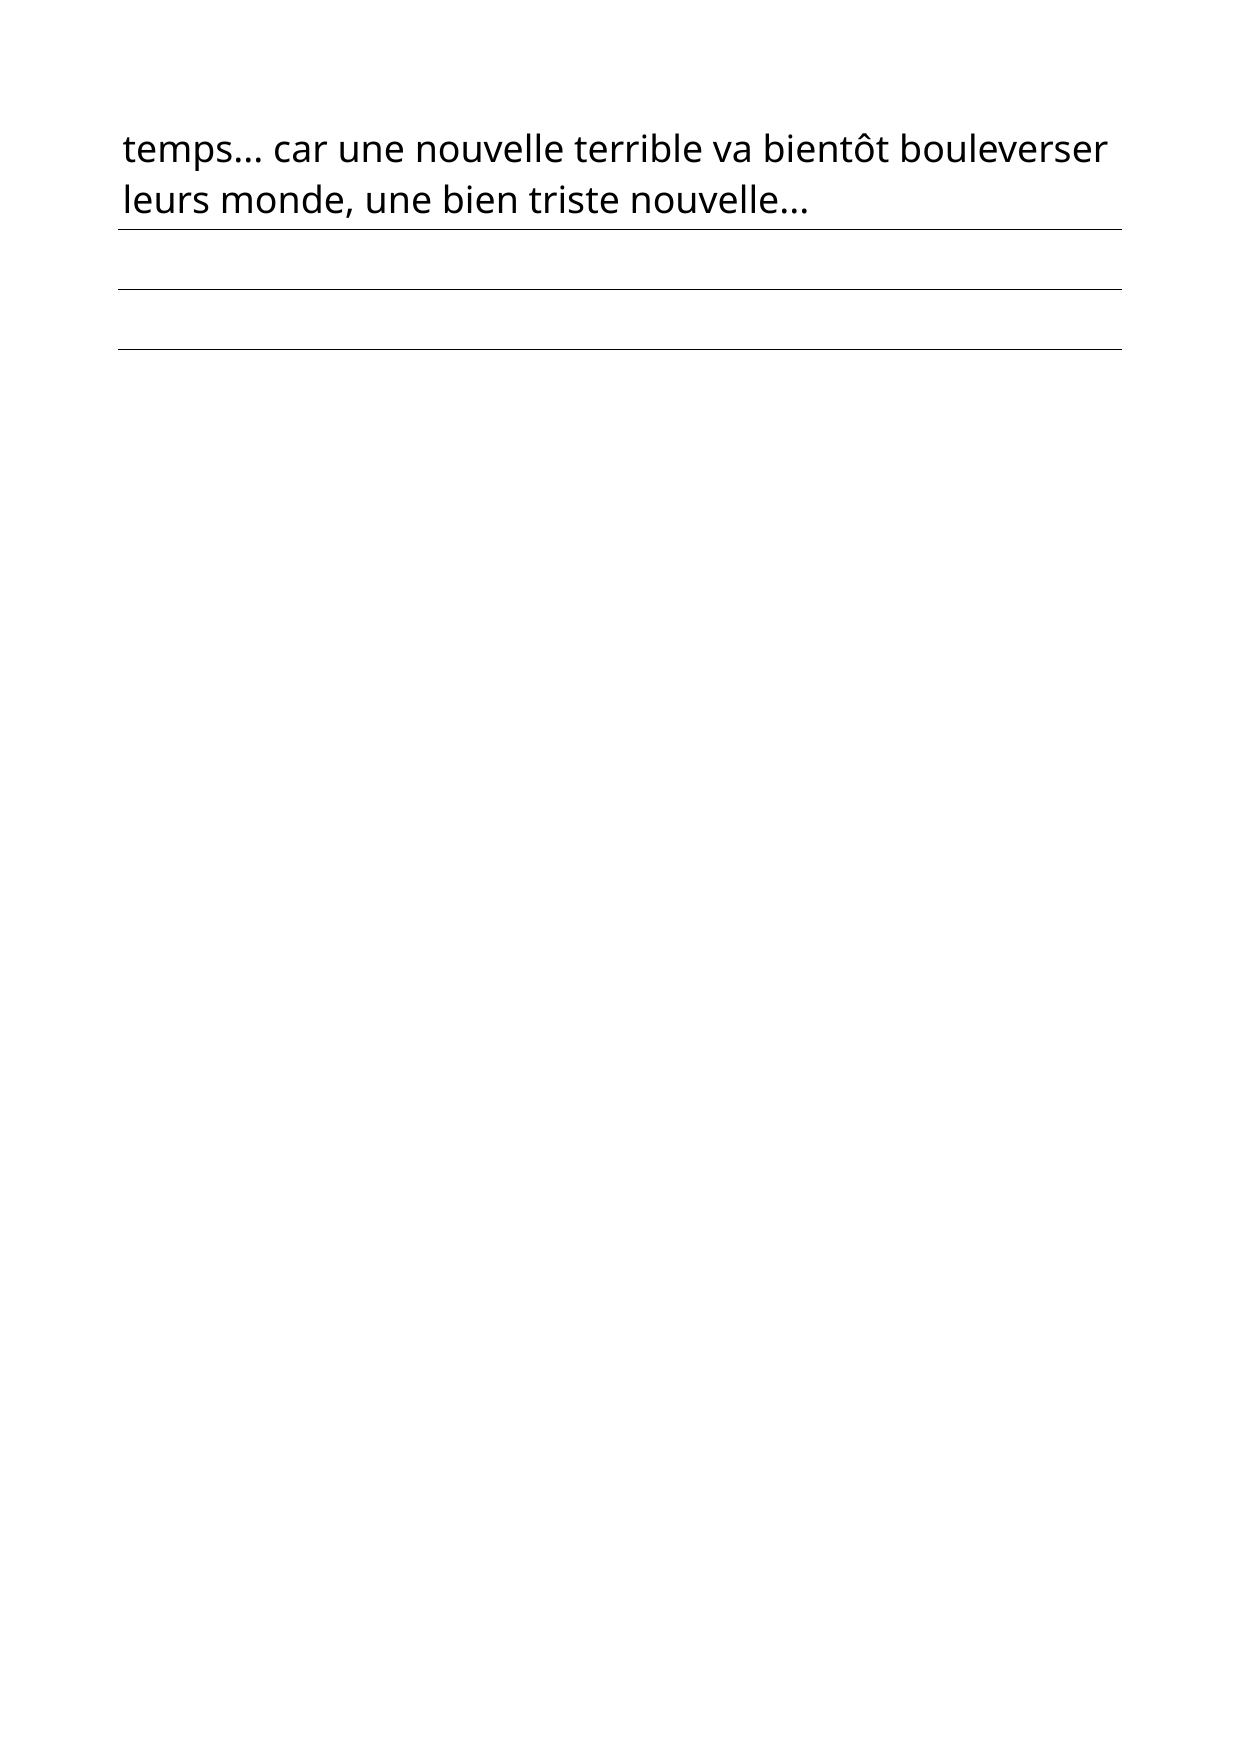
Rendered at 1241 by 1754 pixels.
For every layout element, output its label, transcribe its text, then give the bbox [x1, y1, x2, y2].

text temps... car une nouvelle terrible va bientôt bouleverser leurs monde, une bien triste nouvelle... [118, 118, 1122, 229]
